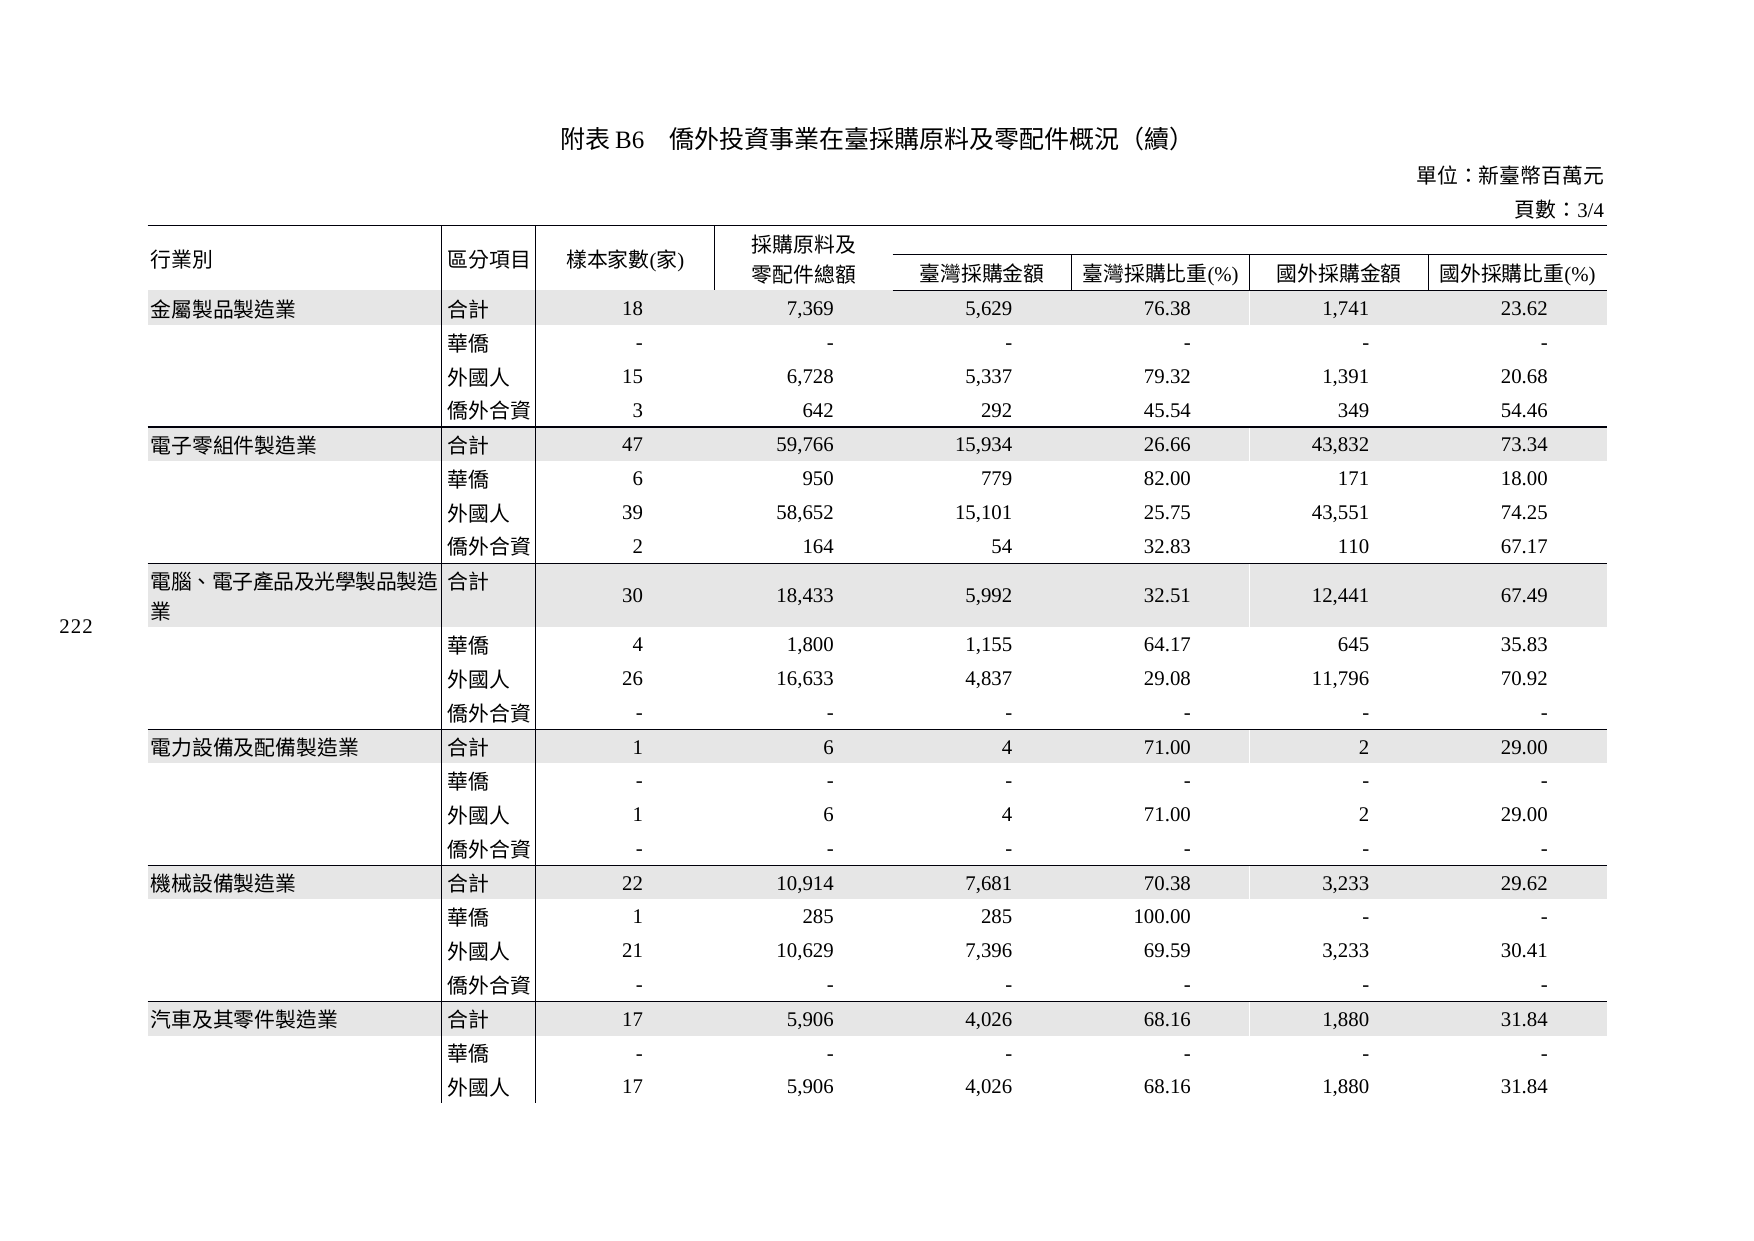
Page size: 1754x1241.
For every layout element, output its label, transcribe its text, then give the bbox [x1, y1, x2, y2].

table_cell - [893, 1036, 1071, 1069]
table_cell 4 [893, 730, 1071, 763]
table_cell 70.38 [1071, 866, 1249, 899]
table_cell [148, 661, 441, 695]
table_cell - [1428, 1036, 1607, 1069]
table_cell 電力設備及配備製造業 [148, 730, 441, 763]
table_cell 1,800 [714, 628, 893, 661]
table_cell - [1250, 764, 1428, 797]
table_cell 76.38 [1071, 291, 1249, 325]
table_cell - [536, 325, 714, 359]
table_cell 2 [536, 529, 714, 562]
table_cell - [893, 764, 1071, 797]
table_cell 32.83 [1071, 529, 1249, 562]
table_cell 外國人 [442, 797, 535, 831]
table_cell - [714, 695, 893, 729]
table_cell 10,914 [714, 866, 893, 899]
table_cell - [536, 1036, 714, 1069]
table_cell - [714, 764, 893, 797]
table_cell - [1071, 1036, 1249, 1069]
table_cell [1071, 226, 1249, 254]
table_cell 47 [536, 428, 714, 461]
table_cell 23.62 [1428, 291, 1607, 325]
table_cell 26 [536, 661, 714, 695]
table_cell [148, 831, 441, 865]
table_cell - [1250, 900, 1428, 933]
table_cell 1,391 [1250, 359, 1428, 393]
table_cell - [893, 695, 1071, 729]
table_cell 21 [536, 933, 714, 967]
table_cell - [893, 967, 1071, 1001]
table_cell - [714, 831, 893, 865]
table_cell 行業別 [148, 226, 441, 290]
table_cell - [1428, 764, 1607, 797]
table_cell 43,551 [1250, 495, 1428, 529]
table_cell 1 [536, 797, 714, 831]
table_cell [893, 226, 1071, 254]
table_cell 臺灣採購比重(%) [1072, 255, 1249, 290]
table_cell [148, 495, 441, 529]
table_cell 6 [536, 461, 714, 495]
table_cell [148, 1069, 441, 1103]
table_cell 67.49 [1428, 564, 1607, 627]
table_cell 外國人 [442, 661, 535, 695]
table_cell 31.84 [1428, 1069, 1607, 1103]
table_cell - [1071, 764, 1249, 797]
table_cell 79.32 [1071, 359, 1249, 393]
table_cell 18,433 [714, 564, 893, 627]
table_cell 採購原料及 零配件總額 [715, 226, 893, 290]
table_cell [148, 461, 441, 495]
table_cell 35.83 [1428, 628, 1607, 661]
table_cell 68.16 [1071, 1069, 1249, 1103]
table_cell 華僑 [442, 325, 535, 359]
table_cell 32.51 [1071, 564, 1249, 627]
table_cell 7,396 [893, 933, 1071, 967]
table_cell 6 [714, 797, 893, 831]
table_cell 642 [714, 393, 893, 426]
table_cell - [536, 967, 714, 1001]
table_cell 僑外合資 [442, 831, 535, 865]
table_cell 285 [893, 900, 1071, 933]
table_cell 金屬製品製造業 [148, 290, 441, 325]
table_cell 54.46 [1428, 393, 1607, 426]
table_cell - [1250, 695, 1428, 729]
table_cell 合計 [442, 564, 535, 627]
table_cell 30 [536, 564, 714, 627]
table_cell 45.54 [1071, 393, 1249, 426]
table_cell 20.68 [1428, 359, 1607, 393]
table_cell - [1428, 325, 1607, 359]
table_cell 合計 [442, 730, 535, 763]
table_cell - [1071, 325, 1249, 359]
table_cell 82.00 [1071, 461, 1249, 495]
table_cell 171 [1250, 461, 1428, 495]
table_cell 164 [714, 529, 893, 562]
table_cell 5,992 [893, 564, 1071, 627]
table_cell [148, 797, 441, 831]
table_cell 電腦、電子產品及光學製品製造業 [148, 564, 441, 627]
table_cell 5,906 [714, 1069, 893, 1103]
table_cell 4,026 [893, 1069, 1071, 1103]
table_cell 110 [1250, 529, 1428, 562]
table_cell [1250, 226, 1428, 254]
table_cell - [1428, 967, 1607, 1001]
table_cell - [1250, 325, 1428, 359]
table_cell 71.00 [1071, 797, 1249, 831]
table_cell - [1071, 967, 1249, 1001]
table_cell 頁數：3/4 [148, 192, 1607, 225]
table_cell 僑外合資 [442, 529, 535, 562]
table_cell - [893, 831, 1071, 865]
table_cell - [1428, 831, 1607, 865]
table_cell 54 [893, 529, 1071, 562]
table_cell 華僑 [442, 628, 535, 661]
table_cell 71.00 [1071, 730, 1249, 763]
table_cell 1,741 [1250, 291, 1428, 325]
table_cell 17 [536, 1069, 714, 1103]
table_cell 74.25 [1428, 495, 1607, 529]
table_cell - [1250, 831, 1428, 865]
table_cell 29.08 [1071, 661, 1249, 695]
table_cell [148, 628, 441, 661]
table_cell 區分項目 [442, 226, 535, 290]
table_cell 華僑 [442, 461, 535, 495]
table_cell 機械設備製造業 [148, 866, 441, 899]
table_cell 11,796 [1250, 661, 1428, 695]
table_cell 合計 [442, 290, 535, 325]
table_cell 2 [1250, 730, 1428, 763]
table_cell - [1071, 695, 1249, 729]
table_cell [148, 1036, 441, 1069]
table_cell - [714, 1036, 893, 1069]
table_cell 華僑 [442, 764, 535, 797]
table_cell 4,837 [893, 661, 1071, 695]
table_cell - [536, 764, 714, 797]
table_cell 68.16 [1071, 1002, 1249, 1036]
table_cell 臺灣採購金額 [893, 255, 1071, 290]
table_cell 6,728 [714, 359, 893, 393]
table_cell 電子零組件製造業 [148, 428, 441, 461]
table_cell 外國人 [442, 359, 535, 393]
table_cell 70.92 [1428, 661, 1607, 695]
table_cell - [536, 695, 714, 729]
table_cell 18 [536, 290, 714, 325]
table_cell 58,652 [714, 495, 893, 529]
table_cell 1,880 [1250, 1002, 1428, 1036]
table_cell 3,233 [1250, 866, 1428, 899]
table_cell 1,155 [893, 628, 1071, 661]
table_cell - [893, 325, 1071, 359]
table_cell - [714, 325, 893, 359]
table_cell 15,101 [893, 495, 1071, 529]
table_cell [148, 325, 441, 359]
table_cell 1 [536, 730, 714, 763]
table_cell [148, 695, 441, 729]
table_cell 外國人 [442, 1069, 535, 1103]
table_cell - [536, 831, 714, 865]
table_cell 100.00 [1071, 900, 1249, 933]
table_cell 僑外合資 [442, 967, 535, 1001]
table_cell 59,766 [714, 428, 893, 461]
table_cell 6 [714, 730, 893, 763]
table_cell 外國人 [442, 495, 535, 529]
table_cell [1428, 226, 1607, 254]
table_cell 69.59 [1071, 933, 1249, 967]
table_cell 僑外合資 [442, 695, 535, 729]
table_cell 華僑 [442, 900, 535, 933]
table_cell 43,832 [1250, 428, 1428, 461]
table_cell 汽車及其零件製造業 [148, 1002, 441, 1036]
table_cell 15 [536, 359, 714, 393]
table_cell 4,026 [893, 1002, 1071, 1036]
table_cell [148, 529, 441, 562]
table_cell - [1071, 831, 1249, 865]
table_cell 18.00 [1428, 461, 1607, 495]
table_cell 3,233 [1250, 933, 1428, 967]
table_cell 合計 [442, 428, 535, 461]
table_cell [148, 967, 441, 1001]
table_cell 華僑 [442, 1036, 535, 1069]
table_cell 15,934 [893, 428, 1071, 461]
table_cell 349 [1250, 393, 1428, 426]
table_cell 國外採購比重(%) [1429, 255, 1607, 290]
table_cell [148, 393, 441, 426]
table_cell 25.75 [1071, 495, 1249, 529]
table_cell 2 [1250, 797, 1428, 831]
table_cell 73.34 [1428, 428, 1607, 461]
table_cell 1,880 [1250, 1069, 1428, 1103]
table_cell 合計 [442, 866, 535, 899]
table_cell - [714, 967, 893, 1001]
table_cell [148, 359, 441, 393]
table_cell 29.00 [1428, 730, 1607, 763]
table_cell 3 [536, 393, 714, 426]
table_header 附表B6 僑外投資事業在臺採購原料及零配件概況（續） [148, 118, 1607, 158]
table_cell 國外採購金額 [1250, 255, 1428, 290]
table_cell 779 [893, 461, 1071, 495]
table_cell 樣本家數(家) [536, 226, 714, 290]
table_cell 67.17 [1428, 529, 1607, 562]
table_cell - [1428, 900, 1607, 933]
table_cell 外國人 [442, 933, 535, 967]
table_cell 合計 [442, 1002, 535, 1036]
table_cell - [1250, 1036, 1428, 1069]
table_cell 22 [536, 866, 714, 899]
table_cell 單位：新臺幣百萬元 [148, 158, 1607, 192]
table_cell [148, 764, 441, 797]
table_cell 29.62 [1428, 866, 1607, 899]
table_cell 950 [714, 461, 893, 495]
table_cell 285 [714, 900, 893, 933]
table_cell 10,629 [714, 933, 893, 967]
table_cell 30.41 [1428, 933, 1607, 967]
table_cell 5,337 [893, 359, 1071, 393]
table_cell 7,369 [714, 290, 893, 325]
table_cell - [1250, 967, 1428, 1001]
table_cell 16,633 [714, 661, 893, 695]
table_cell 4 [893, 797, 1071, 831]
table_cell 1 [536, 900, 714, 933]
table_cell 31.84 [1428, 1002, 1607, 1036]
table_cell 64.17 [1071, 628, 1249, 661]
table_cell 17 [536, 1002, 714, 1036]
table_cell [148, 900, 441, 933]
table_cell 12,441 [1250, 564, 1428, 627]
table_cell 僑外合資 [442, 393, 535, 426]
table_cell 4 [536, 628, 714, 661]
table_cell 26.66 [1071, 428, 1249, 461]
table_cell 39 [536, 495, 714, 529]
table_cell 292 [893, 393, 1071, 426]
table_cell - [1428, 695, 1607, 729]
table_cell 5,906 [714, 1002, 893, 1036]
table_cell [148, 933, 441, 967]
table_cell 5,629 [893, 291, 1071, 325]
table_cell 7,681 [893, 866, 1071, 899]
table_cell 645 [1250, 628, 1428, 661]
table_cell 29.00 [1428, 797, 1607, 831]
